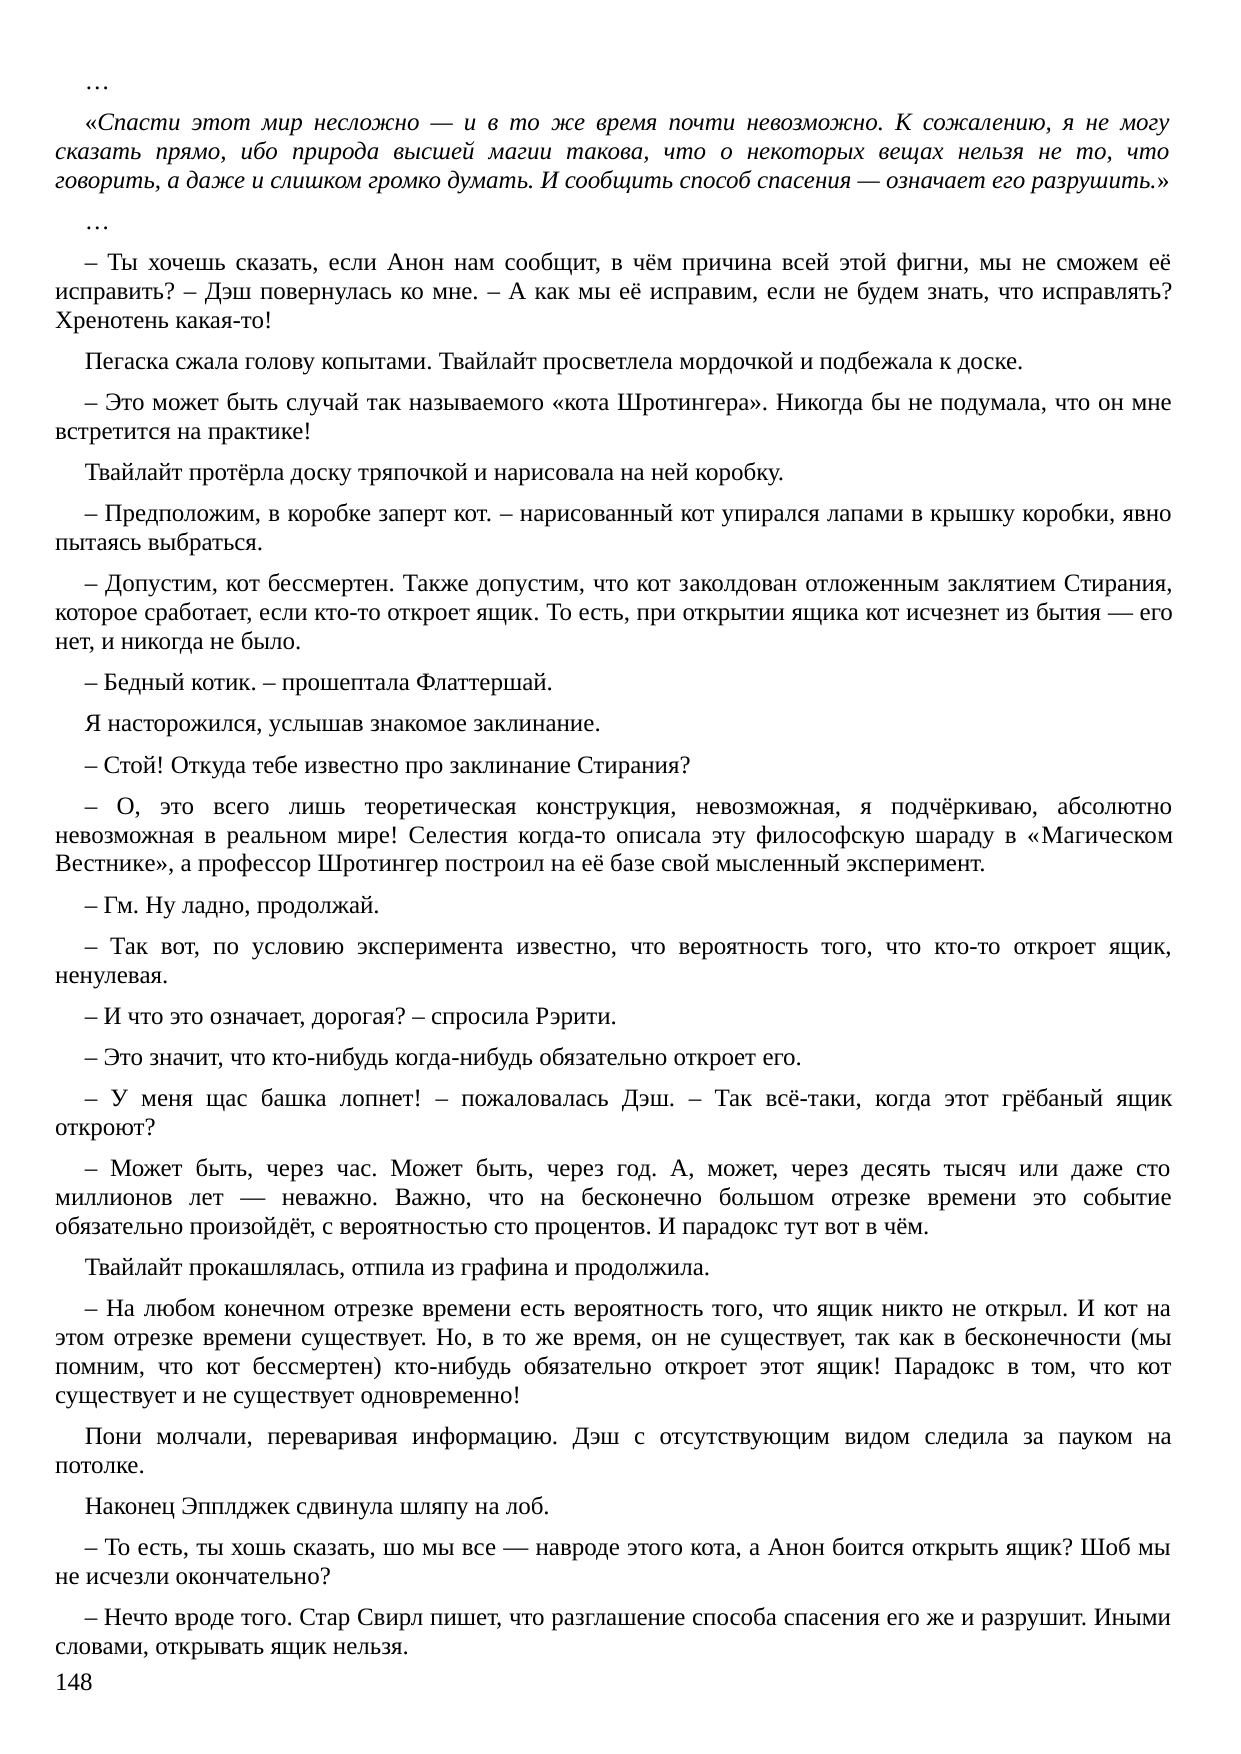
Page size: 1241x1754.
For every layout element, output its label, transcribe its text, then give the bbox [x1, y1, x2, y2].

text – Так вот, по условию эксперимента известно, что вероятность того, что кто-то откроет ящик, ненулевая. [55, 931, 1173, 988]
text Твайлайт прокашлялась, отпила из графина и продолжила. [55, 1252, 1173, 1281]
text – Стой! Откуда тебе известно про заклинание Стирания? [55, 750, 1173, 778]
text – Допустим, кот бессмертен. Также допустим, что кот заколдован отложенным заклятием Стирания, которое сработает, если кто-то откроет ящик. То есть, при открытии ящика кот исчезнет из бытия — его нет, и никогда не было. [55, 568, 1173, 655]
text Пегаска сжала голову копытами. Твайлайт просветлела мордочкой и подбежала к доске. [55, 346, 1173, 375]
text – Может быть, через час. Может быть, через год. А, может, через десять тысяч или даже сто миллионов лет — неважно. Важно, что на бесконечно большом отрезке времени это событие обязательно произойдёт, с вероятностью сто процентов. И парадокс тут вот в чём. [55, 1153, 1173, 1240]
text Я насторожился, услышав знакомое заклинание. [55, 708, 1173, 737]
text – Это может быть случай так называемого «кота Шротингера». Никогда бы не подумала, что он мне встретится на практике! [55, 387, 1173, 445]
text – Ты хочешь сказать, если Анон нам сообщит, в чём причина всей этой фигни, мы не сможем её исправить? – Дэш повернулась ко мне. – А как мы её исправим, если не будем знать, что исправлять? Хренотень какая-то! [55, 247, 1173, 333]
text Твайлайт протёрла доску тряпочкой и нарисовала на ней коробку. [55, 457, 1173, 486]
text Пони молчали, переваривая информацию. Дэш с отсутствующим видом следила за пауком на потолке. [55, 1421, 1173, 1478]
text – Предположим, в коробке заперт кот. – нарисованный кот упирался лапами в крышку коробки, явно пытаясь выбраться. [55, 498, 1173, 556]
text «Спасти этот мир несложно — и в то же время почти невозможно. К сожалению, я не могу сказать прямо, ибо природа высшей магии такова, что о некоторых вещах нельзя не то, что говорить, а даже и слишком громко думать. И сообщить способ спасения — означает его разрушить.» [55, 107, 1173, 193]
text – Гм. Ну ладно, продолжай. [55, 890, 1173, 918]
text – На любом конечном отрезке времени есть вероятность того, что ящик никто не открыл. И кот на этом отрезке времени существует. Но, в то же время, он не существует, так как в бесконечности (мы помним, что кот бессмертен) кто-нибудь обязательно откроет этот ящик! Парадокс в том, что кот существует и не существует одновременно! [55, 1293, 1173, 1408]
text – Это значит, что кто-нибудь когда-нибудь обязательно откроет его. [55, 1042, 1173, 1071]
text – О, это всего лишь теоретическая конструкция, невозможная, я подчёркиваю, абсолютно невозможная в реальном мире! Селестия когда-то описала эту философскую шараду в «Магическом Вестнике», а профессор Шротингер построил на её базе свой мысленный эксперимент. [55, 791, 1173, 877]
text – То есть, ты хошь сказать, шо мы все — навроде этого кота, а Анон боится открыть ящик? Шоб мы не исчезли окончательно? [55, 1532, 1173, 1590]
text – У меня щас башка лопнет! – пожаловалась Дэш. – Так всё-таки, когда этот грёбаный ящик откроют? [55, 1083, 1173, 1141]
text … [55, 206, 1173, 235]
text – Нечто вроде того. Стар Свирл пишет, что разглашение способа спасения его же и разрушит. Иными словами, открывать ящик нельзя. [55, 1602, 1173, 1660]
text … [55, 66, 1173, 95]
text Наконец Эпплджек сдвинула шляпу на лоб. [55, 1491, 1173, 1520]
text – И что это означает, дорогая? – спросила Рэрити. [55, 1001, 1173, 1030]
text – Бедный котик. – прошептала Флаттершай. [55, 667, 1173, 696]
